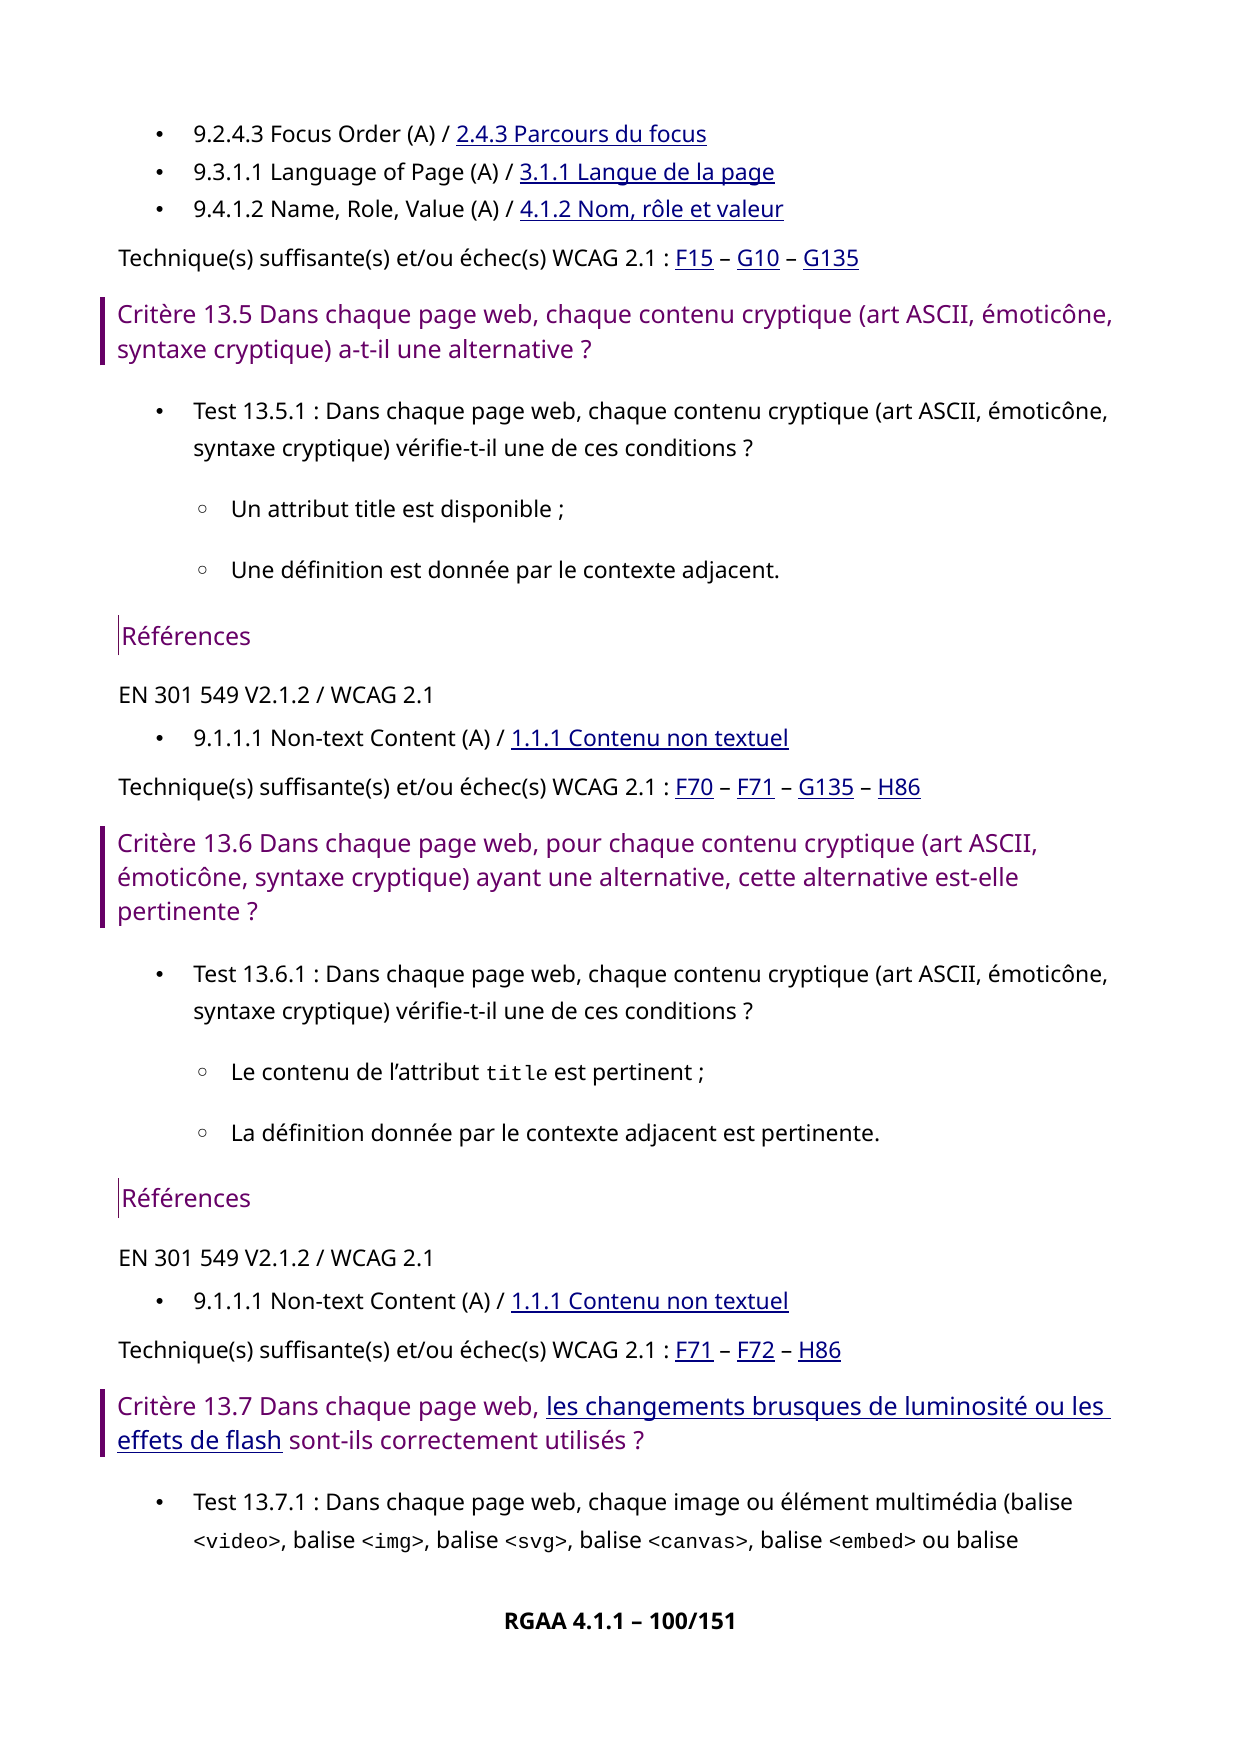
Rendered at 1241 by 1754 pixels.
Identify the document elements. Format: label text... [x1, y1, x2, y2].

list 9.2.4.3 Focus Order (A) / 2.4.3 Parcours du focus [156, 118, 1122, 149]
list Le contenu de l’attribut title est pertinent ; [193, 1056, 1122, 1087]
list La définition donnée par le contexte adjacent est pertinente. [193, 1117, 1122, 1148]
list Test 13.7.1 : Dans chaque page web, chaque image ou élément multimédia (balise <video>, balise <img>, balise <svg>, balise <canvas>, balise <embed> ou balise [156, 1486, 1122, 1555]
subtitle Critère 13.7 Dans chaque page web, les changements brusques de luminosité ou les effets de flash sont-ils correctement utilisés ? [105, 1389, 1122, 1457]
text Technique(s) suffisante(s) et/ou échec(s) WCAG 2.1 : F15 – G10 – G135 [118, 242, 1122, 274]
list Test 13.5.1 : Dans chaque page web, chaque contenu cryptique (art ASCII, émoticône, syntaxe cryptique) vérifie-t-il une de ces conditions ? [156, 395, 1122, 463]
text EN 301 549 V2.1.2 / WCAG 2.1 [118, 1242, 1122, 1273]
list Un attribut title est disponible ; [193, 493, 1122, 524]
subtitle Critère 13.6 Dans chaque page web, pour chaque contenu cryptique (art ASCII, émoticône, syntaxe cryptique) ayant une alternative, cette alternative est-elle pertinente ? [105, 826, 1122, 928]
subtitle Critère 13.5 Dans chaque page web, chaque contenu cryptique (art ASCII, émoticône, syntaxe cryptique) a-t-il une alternative ? [105, 297, 1122, 365]
text Technique(s) suffisante(s) et/ou échec(s) WCAG 2.1 : F70 – F71 – G135 – H86 [118, 771, 1122, 802]
list 9.3.1.1 Language of Page (A) / 3.1.1 Langue de la page [156, 156, 1122, 187]
list 9.1.1.1 Non-text Content (A) / 1.1.1 Contenu non textuel [156, 1285, 1122, 1316]
list 9.4.1.2 Name, Role, Value (A) / 4.1.2 Nom, rôle et valeur [156, 193, 1122, 224]
text EN 301 549 V2.1.2 / WCAG 2.1 [118, 679, 1122, 710]
list 9.1.1.1 Non-text Content (A) / 1.1.1 Contenu non textuel [156, 722, 1122, 753]
subtitle Références [119, 615, 1122, 655]
text Technique(s) suffisante(s) et/ou échec(s) WCAG 2.1 : F71 – F72 – H86 [118, 1334, 1122, 1365]
subtitle Références [119, 1178, 1122, 1218]
list Test 13.6.1 : Dans chaque page web, chaque contenu cryptique (art ASCII, émoticône, syntaxe cryptique) vérifie-t-il une de ces conditions ? [156, 958, 1122, 1026]
list Une définition est donnée par le contexte adjacent. [193, 554, 1122, 586]
